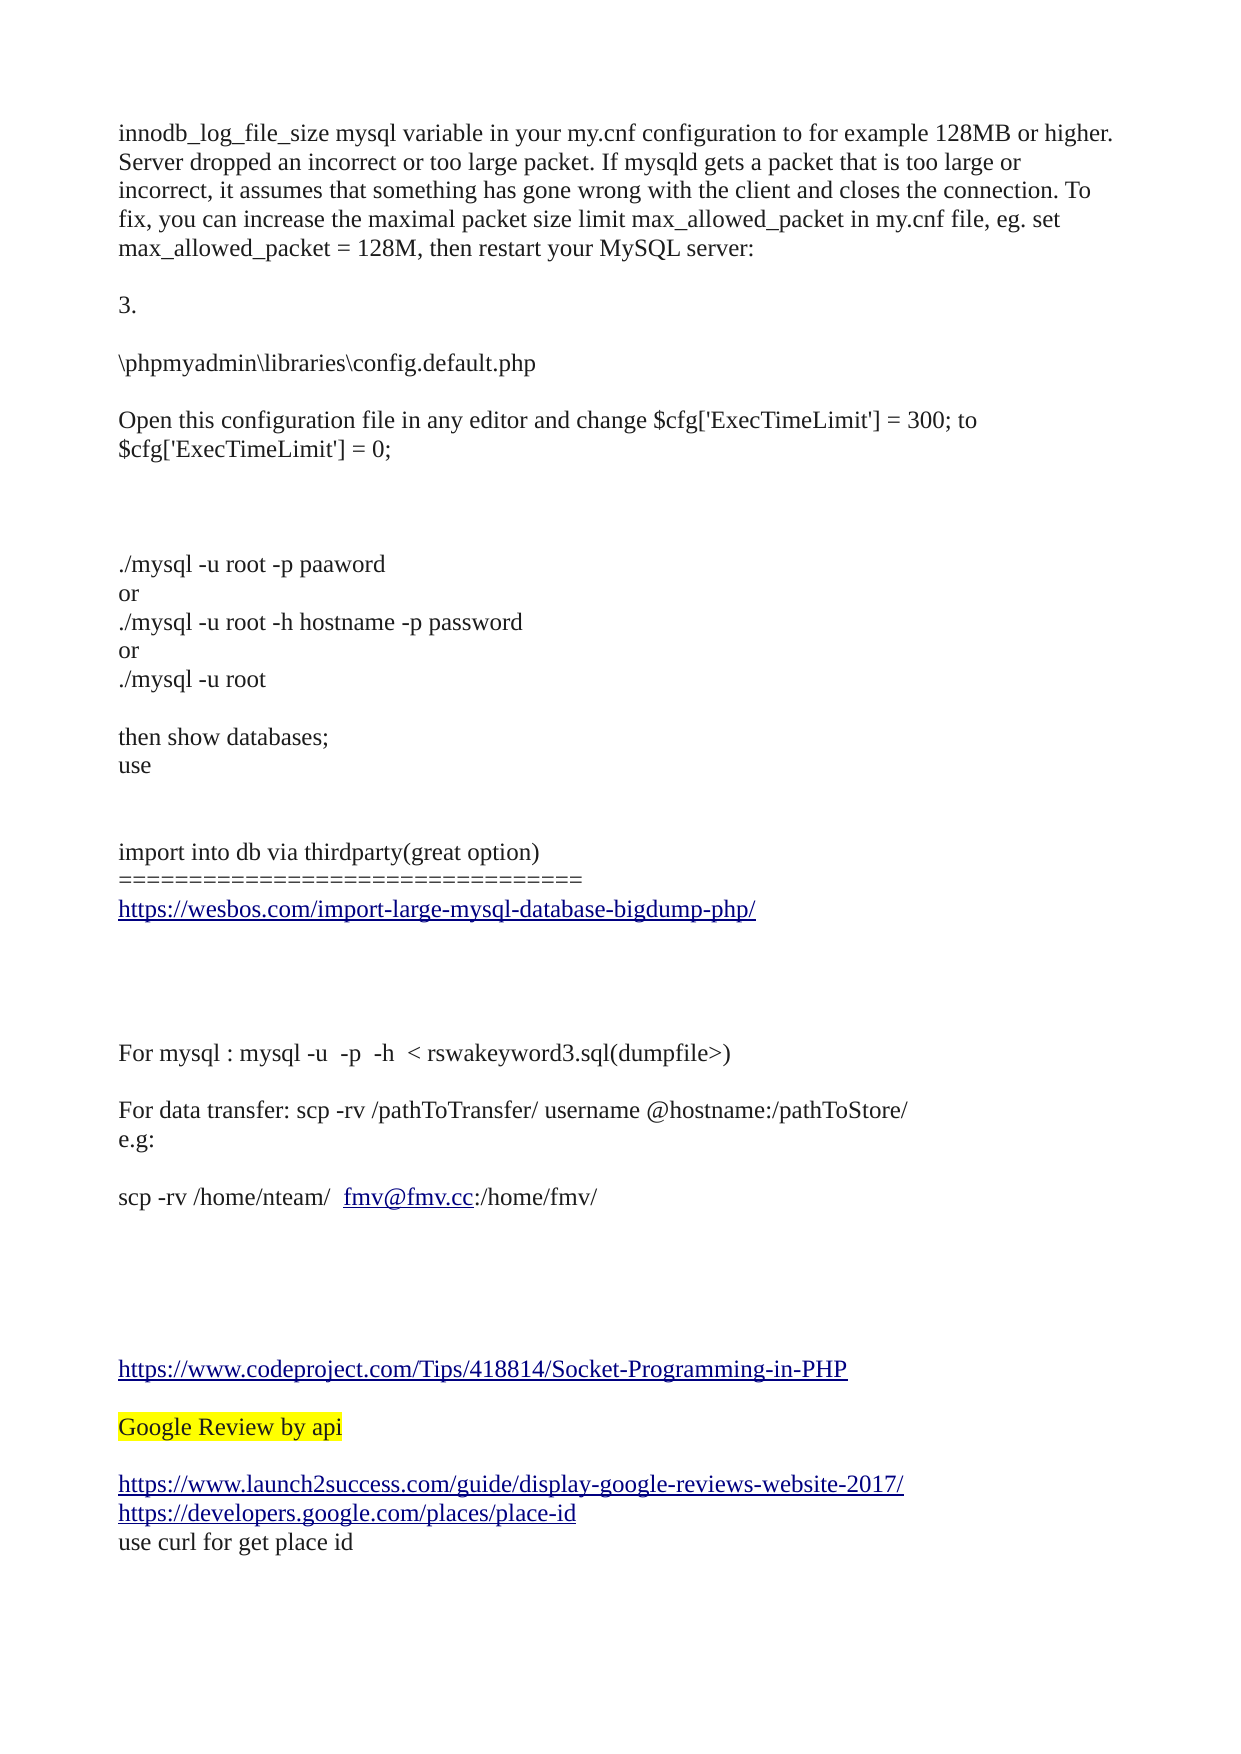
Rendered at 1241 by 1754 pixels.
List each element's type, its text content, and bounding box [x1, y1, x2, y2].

text For mysql : mysql -u -p -h < rswakeyword3.sql(dumpfile>) [118, 1038, 1122, 1067]
text ./mysql -u root [118, 664, 1122, 693]
text ================================= [118, 866, 1122, 894]
text \phpmyadmin\libraries\config.default.php [118, 348, 1122, 377]
text For data transfer: scp -rv /pathToTransfer/ username @hostname:/pathToStore/ [118, 1096, 1122, 1124]
text e.g: [118, 1124, 1122, 1153]
text Google Review by api [118, 1412, 1122, 1441]
text ./mysql -u root -p paaword [118, 549, 1122, 578]
text Open this configuration file in any editor and change $cfg['ExecTimeLimit'] = 300; to $cfg['ExecTimeLimit'] = 0; [118, 406, 1122, 463]
text 3. [118, 291, 1122, 319]
text then show databases; [118, 722, 1122, 751]
text use [118, 751, 1122, 779]
text innodb_log_file_size mysql variable in your my.cnf configuration to for example 128MB or higher. [118, 118, 1122, 147]
text use curl for get place id [118, 1527, 1122, 1556]
text scp -rv /home/nteam/ fmv@fmv.cc:/home/fmv/ [118, 1182, 1122, 1211]
text https://www.launch2success.com/guide/display-google-reviews-website-2017/ [118, 1469, 1122, 1498]
text or [118, 636, 1122, 664]
text Server dropped an incorrect or too large packet. If mysqld gets a packet that is too large or incorrect, it assumes that something has gone wrong with the client and closes the connection. To fix, you can increase the maximal packet size limit max_allowed_packet in my.cnf file, eg. set max_allowed_packet = 128M, then restart your MySQL server: [118, 147, 1122, 262]
text https://www.codeproject.com/Tips/418814/Socket-Programming-in-PHP [118, 1354, 1122, 1383]
text https://developers.google.com/places/place-id [118, 1498, 1122, 1527]
text ./mysql -u root -h hostname -p password [118, 607, 1122, 636]
text https://wesbos.com/import-large-mysql-database-bigdump-php/ [118, 894, 1122, 923]
text or [118, 578, 1122, 607]
text import into db via thirdparty(great option) [118, 837, 1122, 866]
